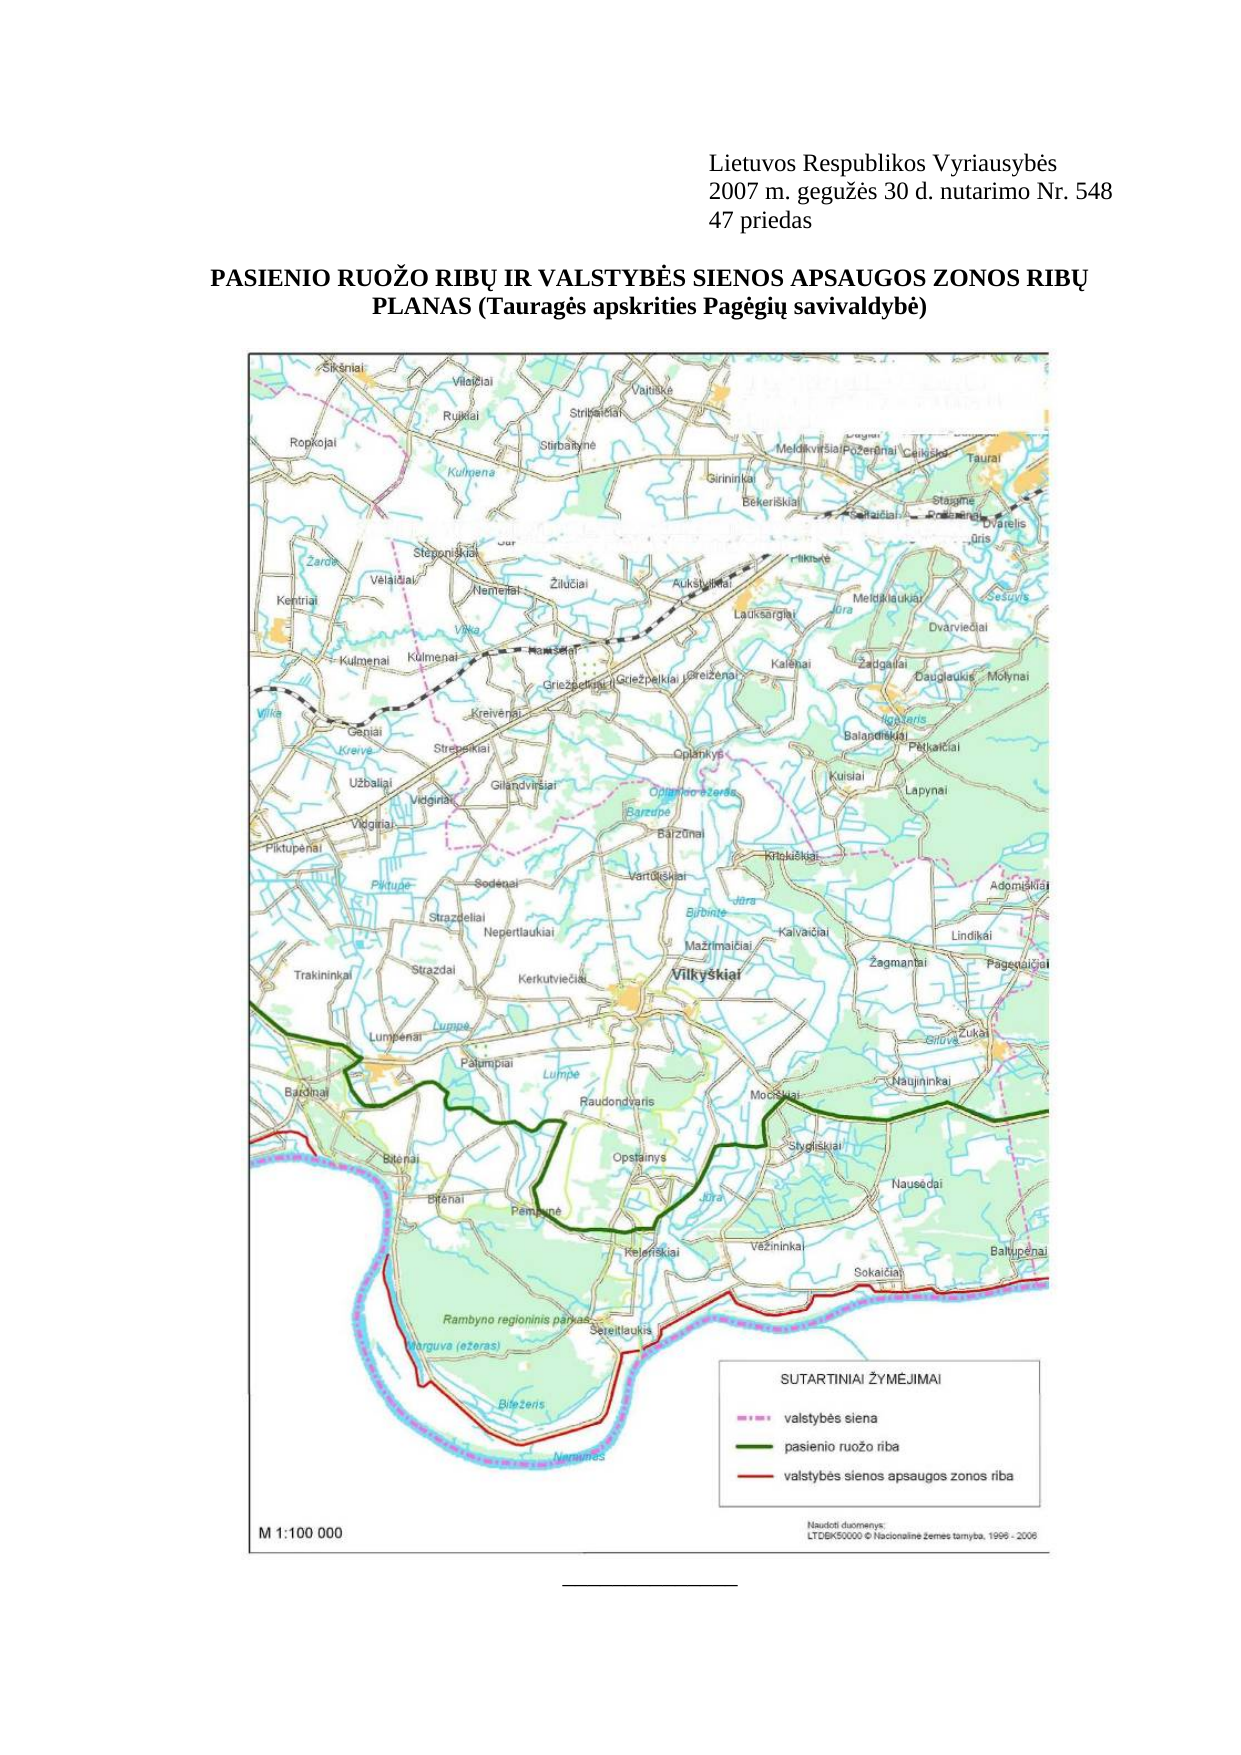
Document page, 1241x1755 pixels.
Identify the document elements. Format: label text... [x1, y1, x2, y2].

text 2007 m. gegužės 30 d. nutarimo Nr. 548 [177, 176, 1122, 205]
text PASIENIO RUOŽO RIBŲ IR VALSTYBĖS SIENOS APSAUGOS ZONOS RIBŲ PLANAS (Tauragės apskrities Pagėgių savivaldybė) [177, 263, 1122, 320]
text ______________ [177, 1560, 1122, 1588]
text 47 priedas [177, 205, 1122, 234]
text Lietuvos Respublikos Vyriausybės [177, 148, 1122, 176]
